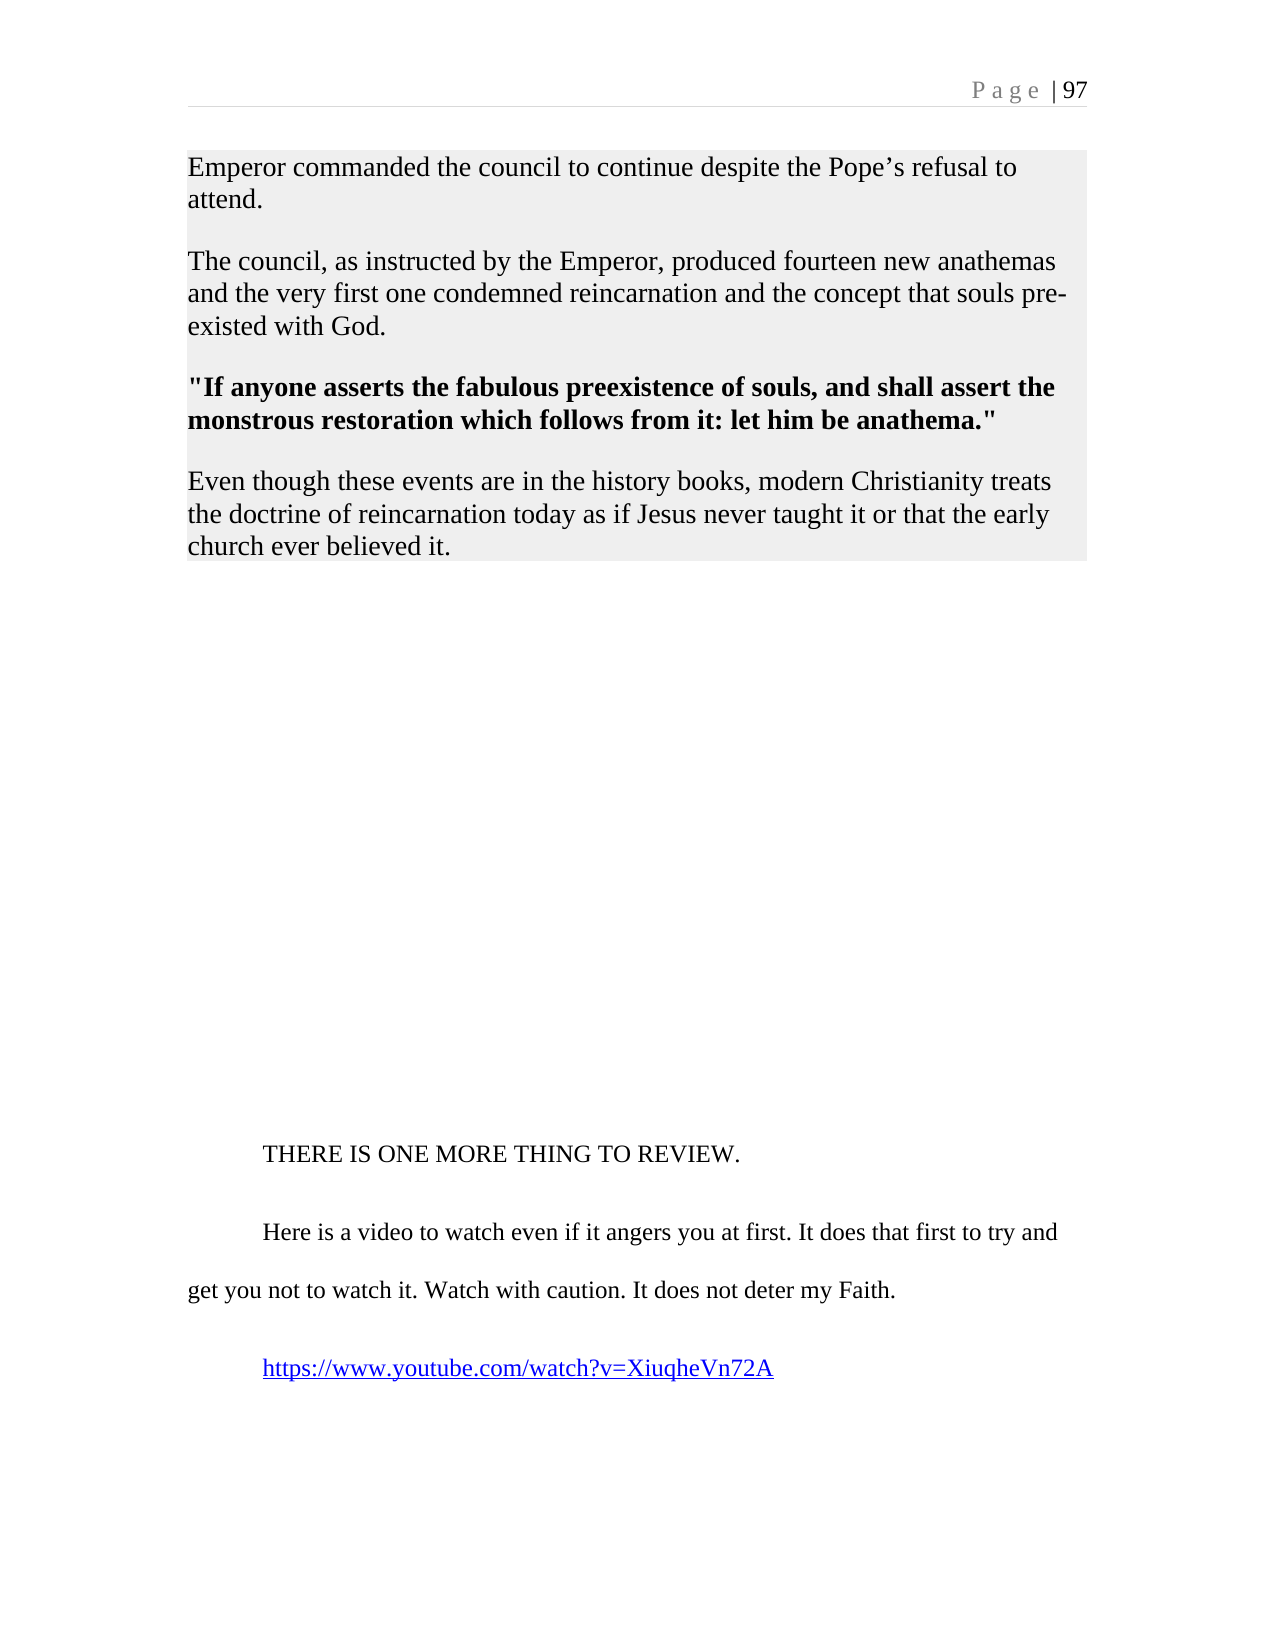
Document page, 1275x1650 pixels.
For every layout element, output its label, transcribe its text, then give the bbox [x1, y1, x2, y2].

text https://www.youtube.com/watch?v=XiuqheVn72A [187, 1353, 1087, 1382]
text Here is a video to watch even if it angers you at first. It does that first to try and get you not to watch it. Watch with caution. It does not deter my Faith. [187, 1217, 1087, 1303]
text The council, as instructed by the Emperor, produced fourteen new anathemas and the very first one condemned reincarnation and the concept that souls pre-existed with God. [187, 244, 1087, 341]
text Even though these events are in the history books, modern Christianity treats the doctrine of reincarnation today as if Jesus never taught it or that the early church ever believed it. [187, 464, 1087, 561]
text "If anyone asserts the fabulous preexistence of souls, and shall assert the monstrous restoration which follows from it: let him be anathema." [187, 370, 1087, 435]
text THERE IS ONE MORE THING TO REVIEW. [187, 1139, 1087, 1168]
text Emperor commanded the council to continue despite the Pope’s refusal to attend. [187, 150, 1087, 215]
